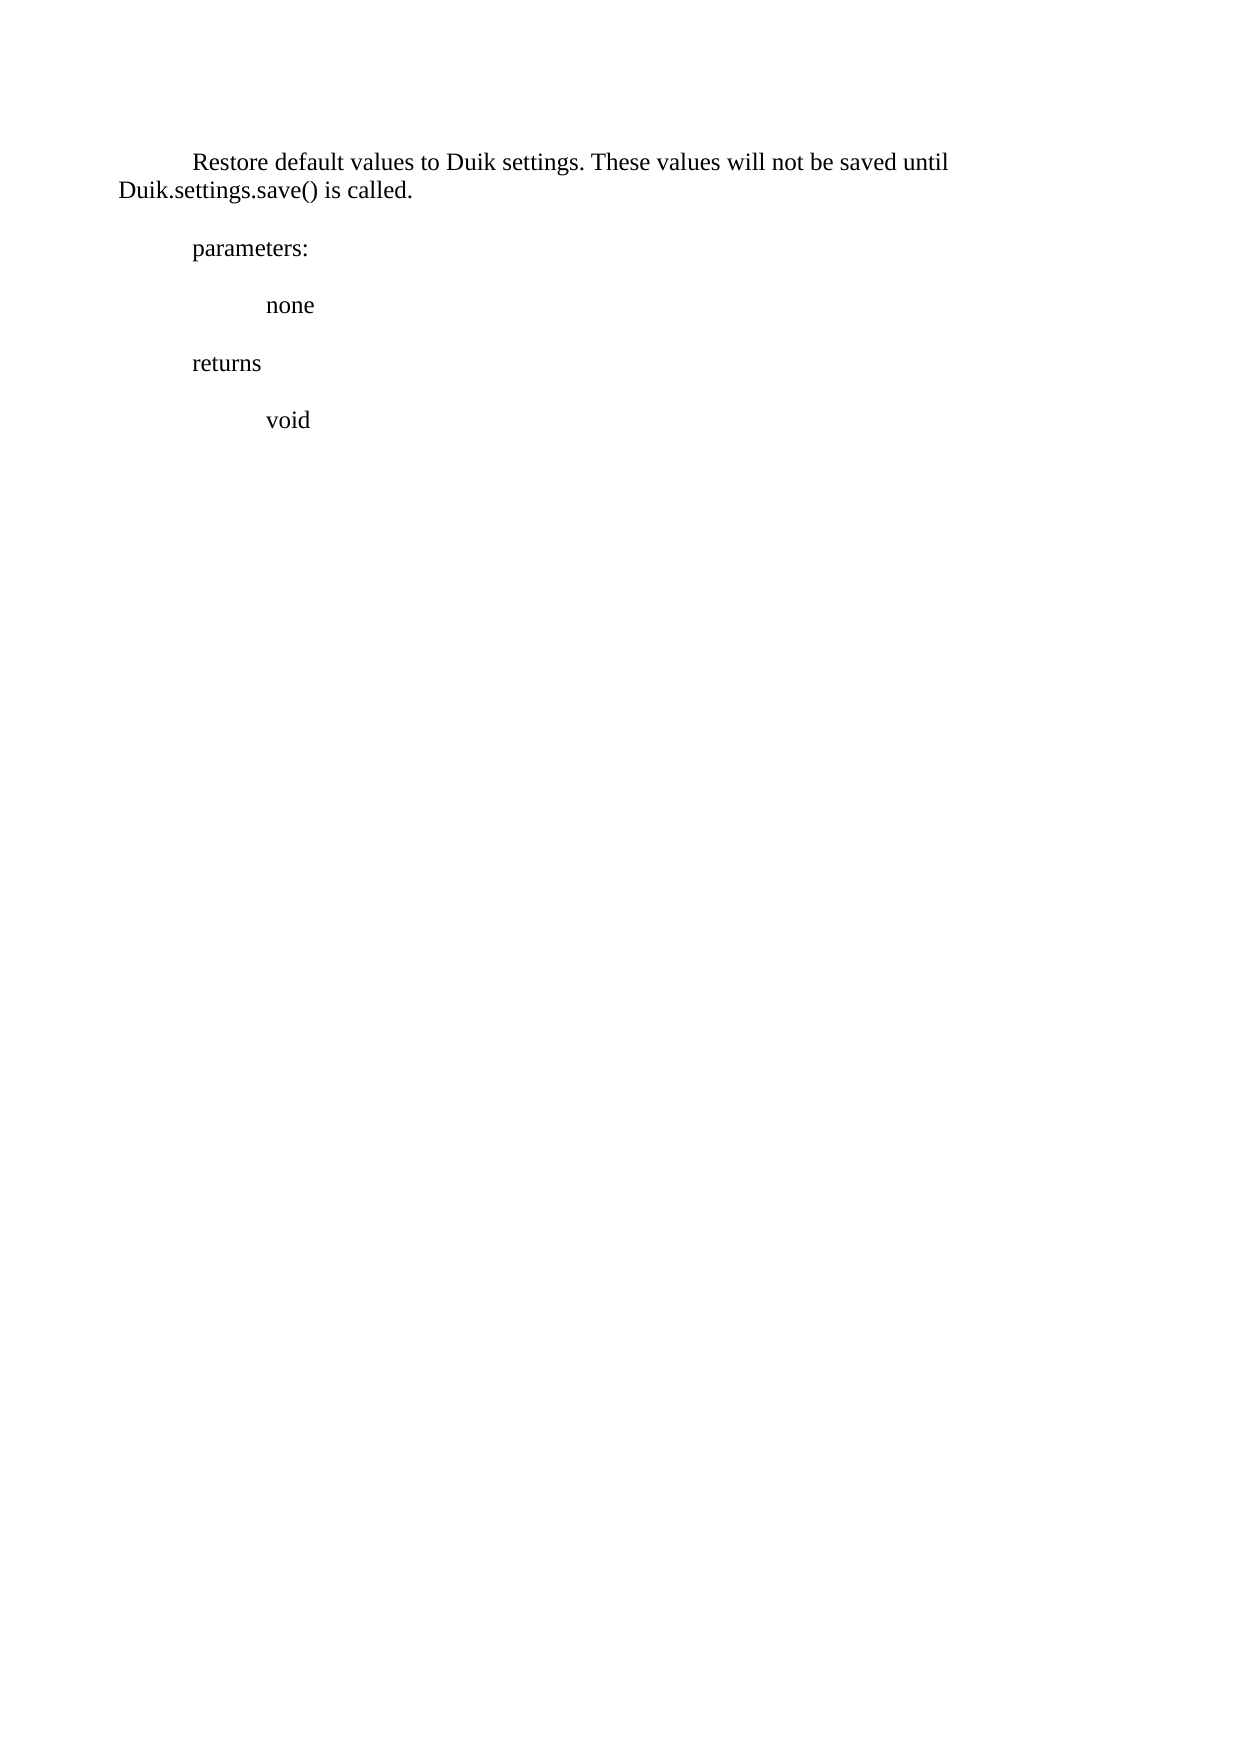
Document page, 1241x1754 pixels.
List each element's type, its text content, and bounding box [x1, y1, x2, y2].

text void [118, 406, 1122, 434]
text Restore default values to Duik settings. These values will not be saved until Duik.settings.save() is called. [118, 147, 1122, 204]
text returns [118, 348, 1122, 377]
text parameters: [118, 233, 1122, 262]
text none [118, 291, 1122, 319]
